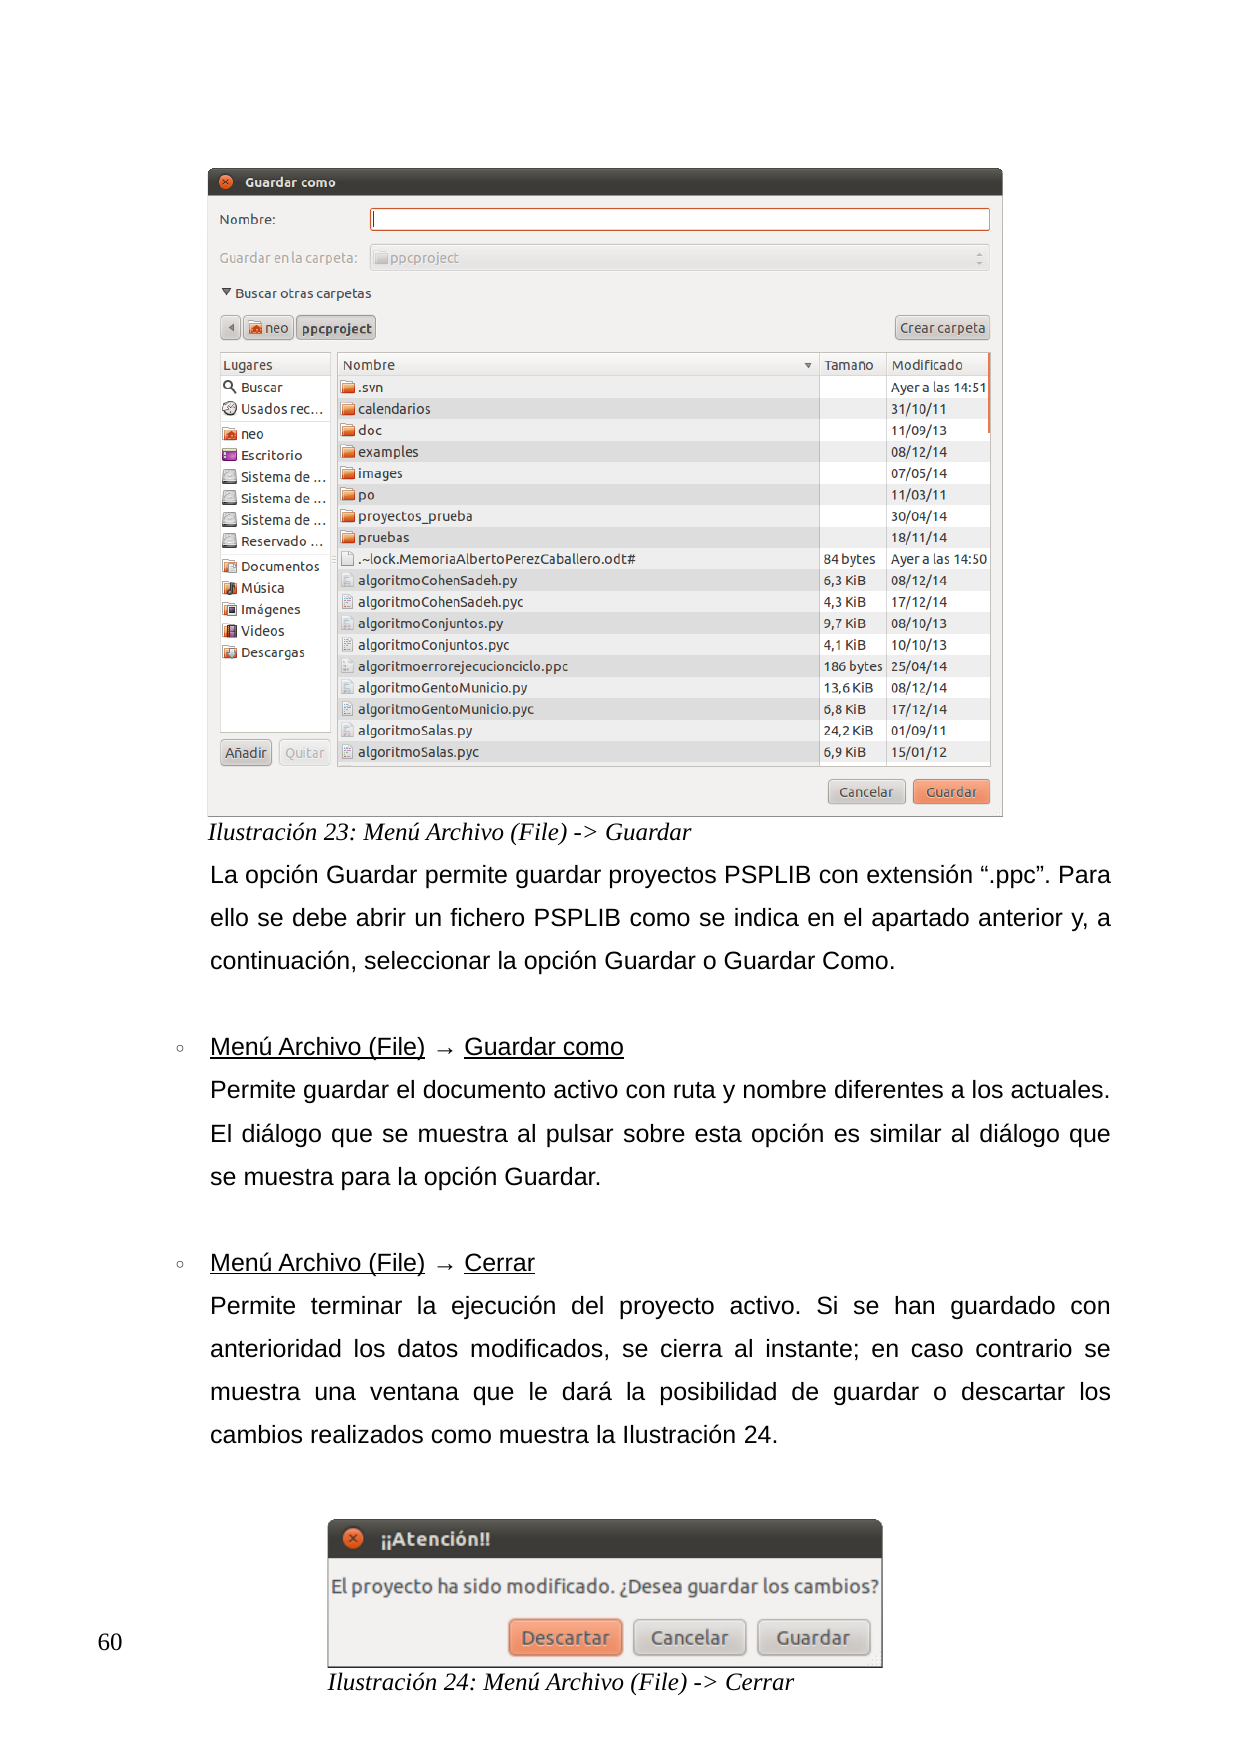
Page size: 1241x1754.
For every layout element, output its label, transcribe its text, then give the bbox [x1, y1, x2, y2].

list Ilustración 23: Menú Archivo (File) -> Guardar [208, 817, 1002, 845]
list Permite terminar la ejecución del proyecto activo. Si se han guardado con anterioridad los datos modificados, se cierra al instante; en caso contrario se muestra una ventana que le dará la posibilidad de guardar o descartar los cambios realizados como muestra la Ilustración 24. [172, 1291, 1113, 1449]
list Ilustración 24: Menú Archivo (File) -> Cerrar [327, 1668, 883, 1696]
list La opción Guardar permite guardar proyectos PSPLIB con extensión “.ppc”. Para ello se debe abrir un fichero PSPLIB como se indica en el apartado anterior y, a continuación, seleccionar la opción Guardar o Guardar Como. [172, 156, 1113, 975]
list Permite guardar el documento activo con ruta y nombre diferentes a los actuales. El diálogo que se muestra al pulsar sobre esta opción es similar al diálogo que se muestra para la opción Guardar. [172, 1075, 1113, 1190]
picture [207, 168, 1003, 817]
list Menú Archivo (File) → Guardar como [172, 1032, 1113, 1061]
picture [327, 1519, 883, 1668]
list Menú Archivo (File) → Cerrar [172, 1248, 1113, 1277]
